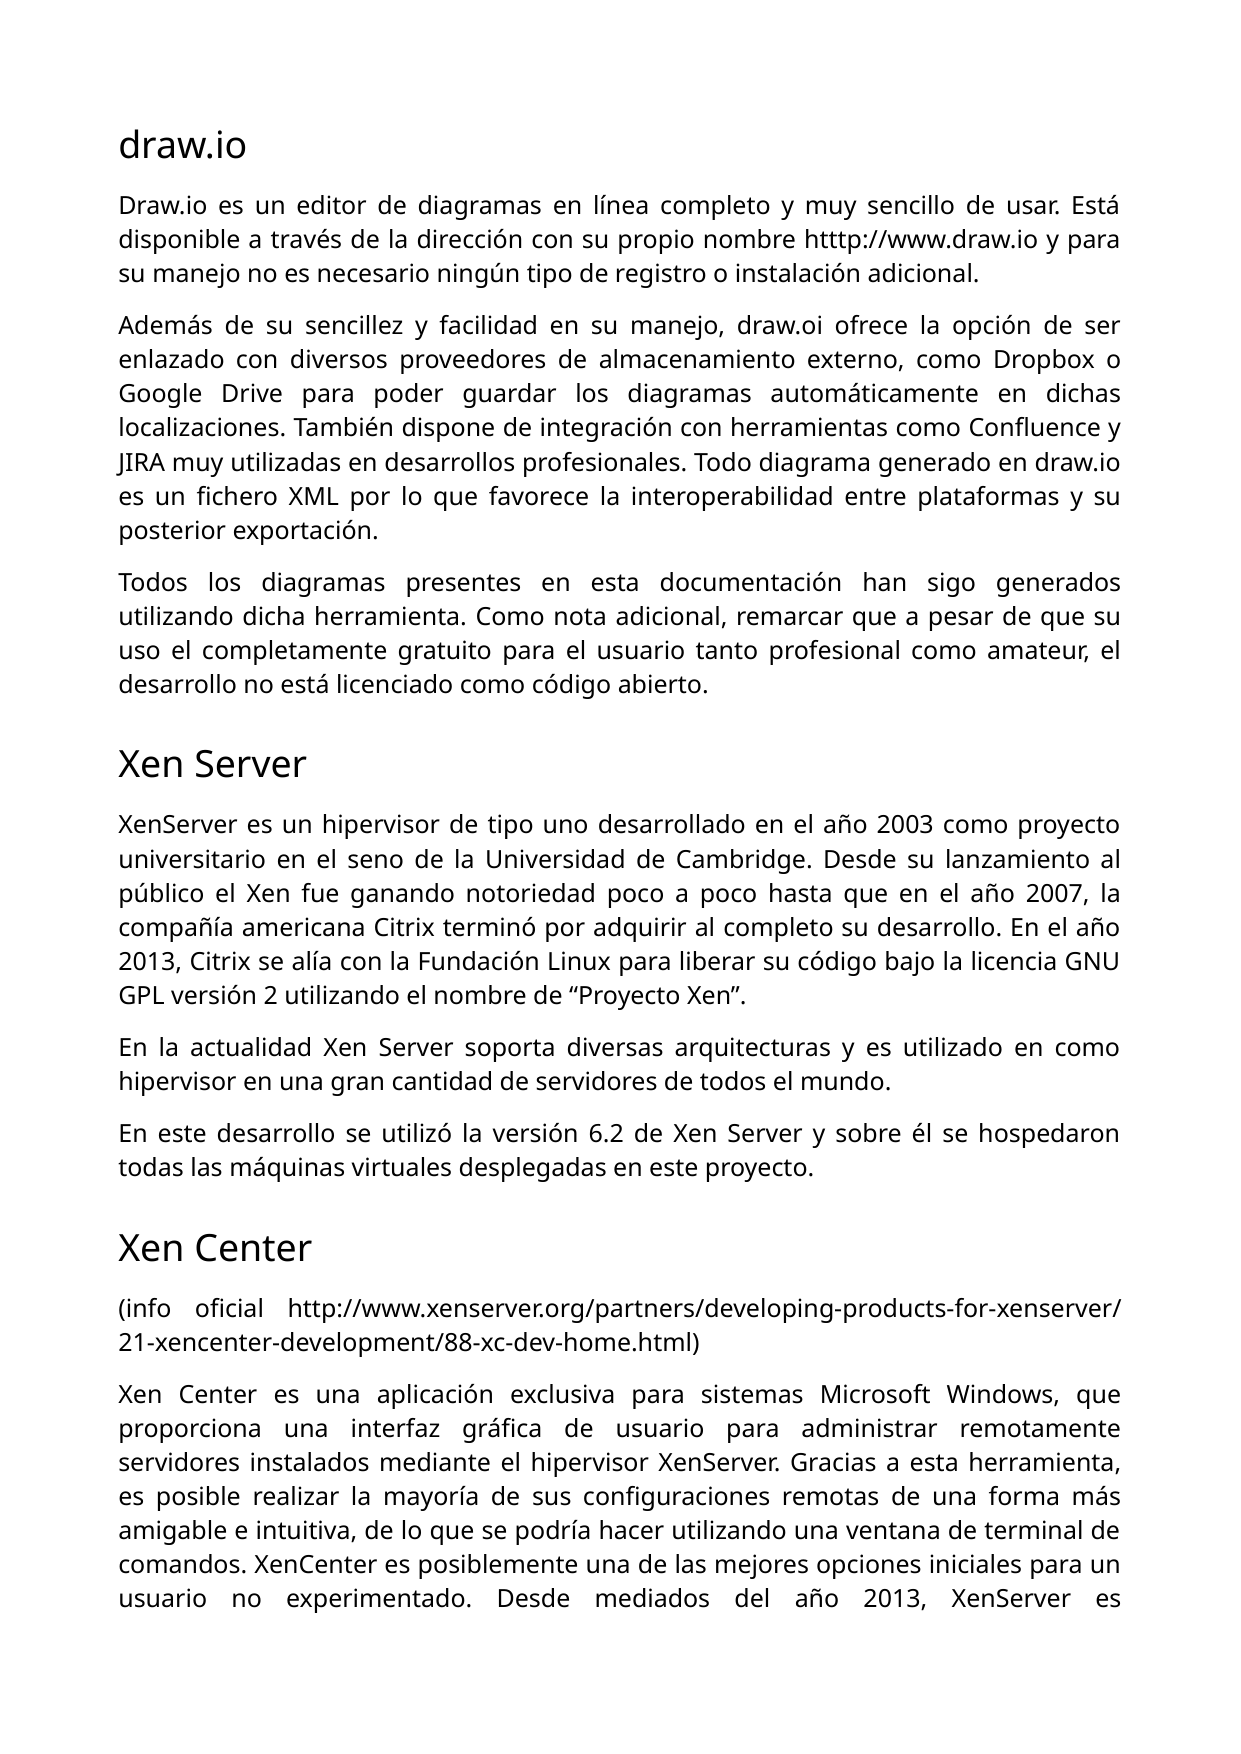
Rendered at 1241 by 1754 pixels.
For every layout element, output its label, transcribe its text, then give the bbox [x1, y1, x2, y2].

text Todos los diagramas presentes en esta documentación han sigo generados utilizando dicha herramienta. Como nota adicional, remarcar que a pesar de que su uso el completamente gratuito para el usuario tanto profesional como amateur, el desarrollo no está licenciado como código abierto. [118, 564, 1122, 701]
text Además de su sencillez y facilidad en su manejo, draw.oi ofrece la opción de ser enlazado con diversos proveedores de almacenamiento externo, como Dropbox o Google Drive para poder guardar los diagramas automáticamente en dichas localizaciones. También dispone de integración con herramientas como Confluence y JIRA muy utilizadas en desarrollos profesionales. Todo diagrama generado en draw.io es un fichero XML por lo que favorece la interoperabilidad entre plataformas y su posterior exportación. [118, 308, 1122, 546]
subtitle draw.io [118, 118, 1122, 169]
subtitle Xen Server [118, 738, 1122, 789]
text Draw.io es un editor de diagramas en línea completo y muy sencillo de usar. Está disponible a través de la dirección con su propio nombre htttp://www.draw.io y para su manejo no es necesario ningún tipo de registro o instalación adicional. [118, 188, 1122, 290]
text En la actualidad Xen Server soporta diversas arquitecturas y es utilizado en como hipervisor en una gran cantidad de servidores de todos el mundo. [118, 1029, 1122, 1098]
text En este desarrollo se utilizó la versión 6.2 de Xen Server y sobre él se hospedaron todas las máquinas virtuales desplegadas en este proyecto. [118, 1116, 1122, 1184]
text Xen Center es una aplicación exclusiva para sistemas Microsoft Windows, que proporciona una interfaz gráfica de usuario para administrar remotamente servidores instalados mediante el hipervisor XenServer. Gracias a esta herramienta, es posible realizar la mayoría de sus configuraciones remotas de una forma más amigable e intuitiva, de lo que se podría hacer utilizando una ventana de terminal de comandos. XenCenter es posiblemente una de las mejores opciones iniciales para un usuario no experimentado. Desde mediados del año 2013, XenServer es [118, 1377, 1122, 1615]
text XenServer es un hipervisor de tipo uno desarrollado en el año 2003 como proyecto universitario en el seno de la Universidad de Cambridge. Desde su lanzamiento al público el Xen fue ganando notoriedad poco a poco hasta que en el año 2007, la compañía americana Citrix terminó por adquirir al completo su desarrollo. En el año 2013, Citrix se alía con la Fundación Linux para liberar su código bajo la licencia GNU GPL versión 2 utilizando el nombre de “Proyecto Xen”. [118, 807, 1122, 1012]
subtitle Xen Center [118, 1221, 1122, 1272]
text (info oficial http://www.xenserver.org/partners/developing-products-for-xenserver/21-xencenter-development/88-xc-dev-home.html) [118, 1290, 1122, 1358]
